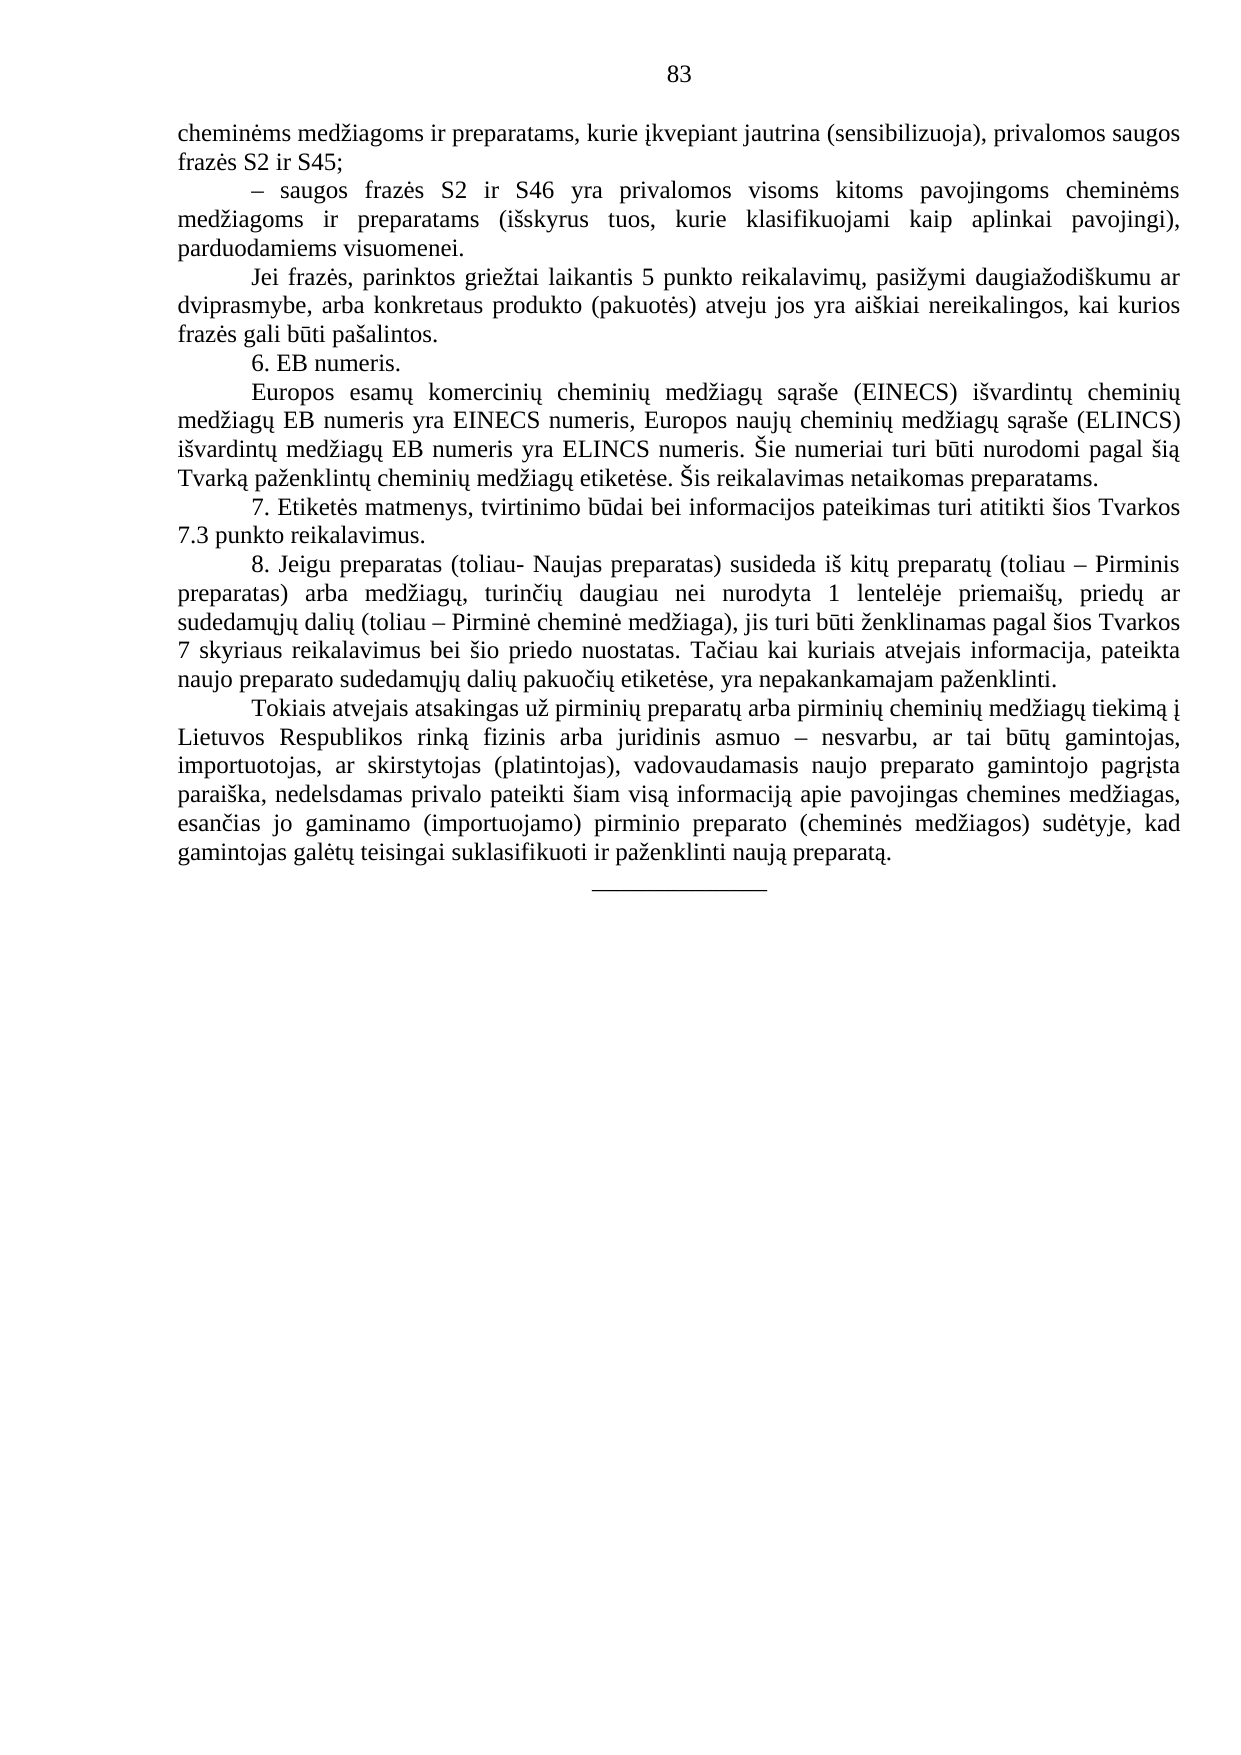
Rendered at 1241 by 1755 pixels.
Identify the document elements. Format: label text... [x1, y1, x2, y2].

text 7. Etiketės matmenys, tvirtinimo būdai bei informacijos pateikimas turi atitikti šios Tvarkos 7.3 punkto reikalavimus. [177, 492, 1181, 549]
text Tokiais atvejais atsakingas už pirminių preparatų arba pirminių cheminių medžiagų tiekimą į Lietuvos Respublikos rinką fizinis arba juridinis asmuo – nesvarbu, ar tai būtų gamintojas, importuotojas, ar skirstytojas (platintojas), vadovaudamasis naujo preparato gamintojo pagrįsta paraiška, nedelsdamas privalo pateikti šiam visą informaciją apie pavojingas chemines medžiagas, esančias jo gaminamo (importuojamo) pirminio preparato (cheminės medžiagos) sudėtyje, kad gamintojas galėtų teisingai suklasifikuoti ir paženklinti naują preparatą. [177, 693, 1181, 866]
text Europos esamų komercinių cheminių medžiagų sąraše (EINECS) išvardintų cheminių medžiagų EB numeris yra EINECS numeris, Europos naujų cheminių medžiagų sąraše (ELINCS) išvardintų medžiagų EB numeris yra ELINCS numeris. Šie numeriai turi būti nurodomi pagal šią Tvarką paženklintų cheminių medžiagų etiketėse. Šis reikalavimas netaikomas preparatams. [177, 377, 1181, 492]
text 8. Jeigu preparatas (toliau- Naujas preparatas) susideda iš kitų preparatų (toliau – Pirminis preparatas) arba medžiagų, turinčių daugiau nei nurodyta 1 lentelėje priemaišų, priedų ar sudedamųjų dalių (toliau – Pirminė cheminė medžiaga), jis turi būti ženklinamas pagal šios Tvarkos 7 skyriaus reikalavimus bei šio priedo nuostatas. Tačiau kai kuriais atvejais informacija, pateikta naujo preparato sudedamųjų dalių pakuočių etiketėse, yra nepakankamajam paženklinti. [177, 549, 1181, 693]
text ______________ [177, 866, 1181, 894]
text 6. EB numeris. [177, 348, 1181, 377]
text – saugos frazės S2 ir S46 yra privalomos visoms kitoms pavojingoms cheminėms medžiagoms ir preparatams (išskyrus tuos, kurie klasifikuojami kaip aplinkai pavojingi), parduodamiems visuomenei. [177, 176, 1181, 262]
text Jei frazės, parinktos griežtai laikantis 5 punkto reikalavimų, pasižymi daugiažodiškumu ar dviprasmybe, arba konkretaus produkto (pakuotės) atveju jos yra aiškiai nereikalingos, kai kurios frazės gali būti pašalintos. [177, 262, 1181, 348]
text cheminėms medžiagoms ir preparatams, kurie įkvepiant jautrina (sensibilizuoja), privalomos saugos frazės S2 ir S45; [177, 118, 1181, 176]
